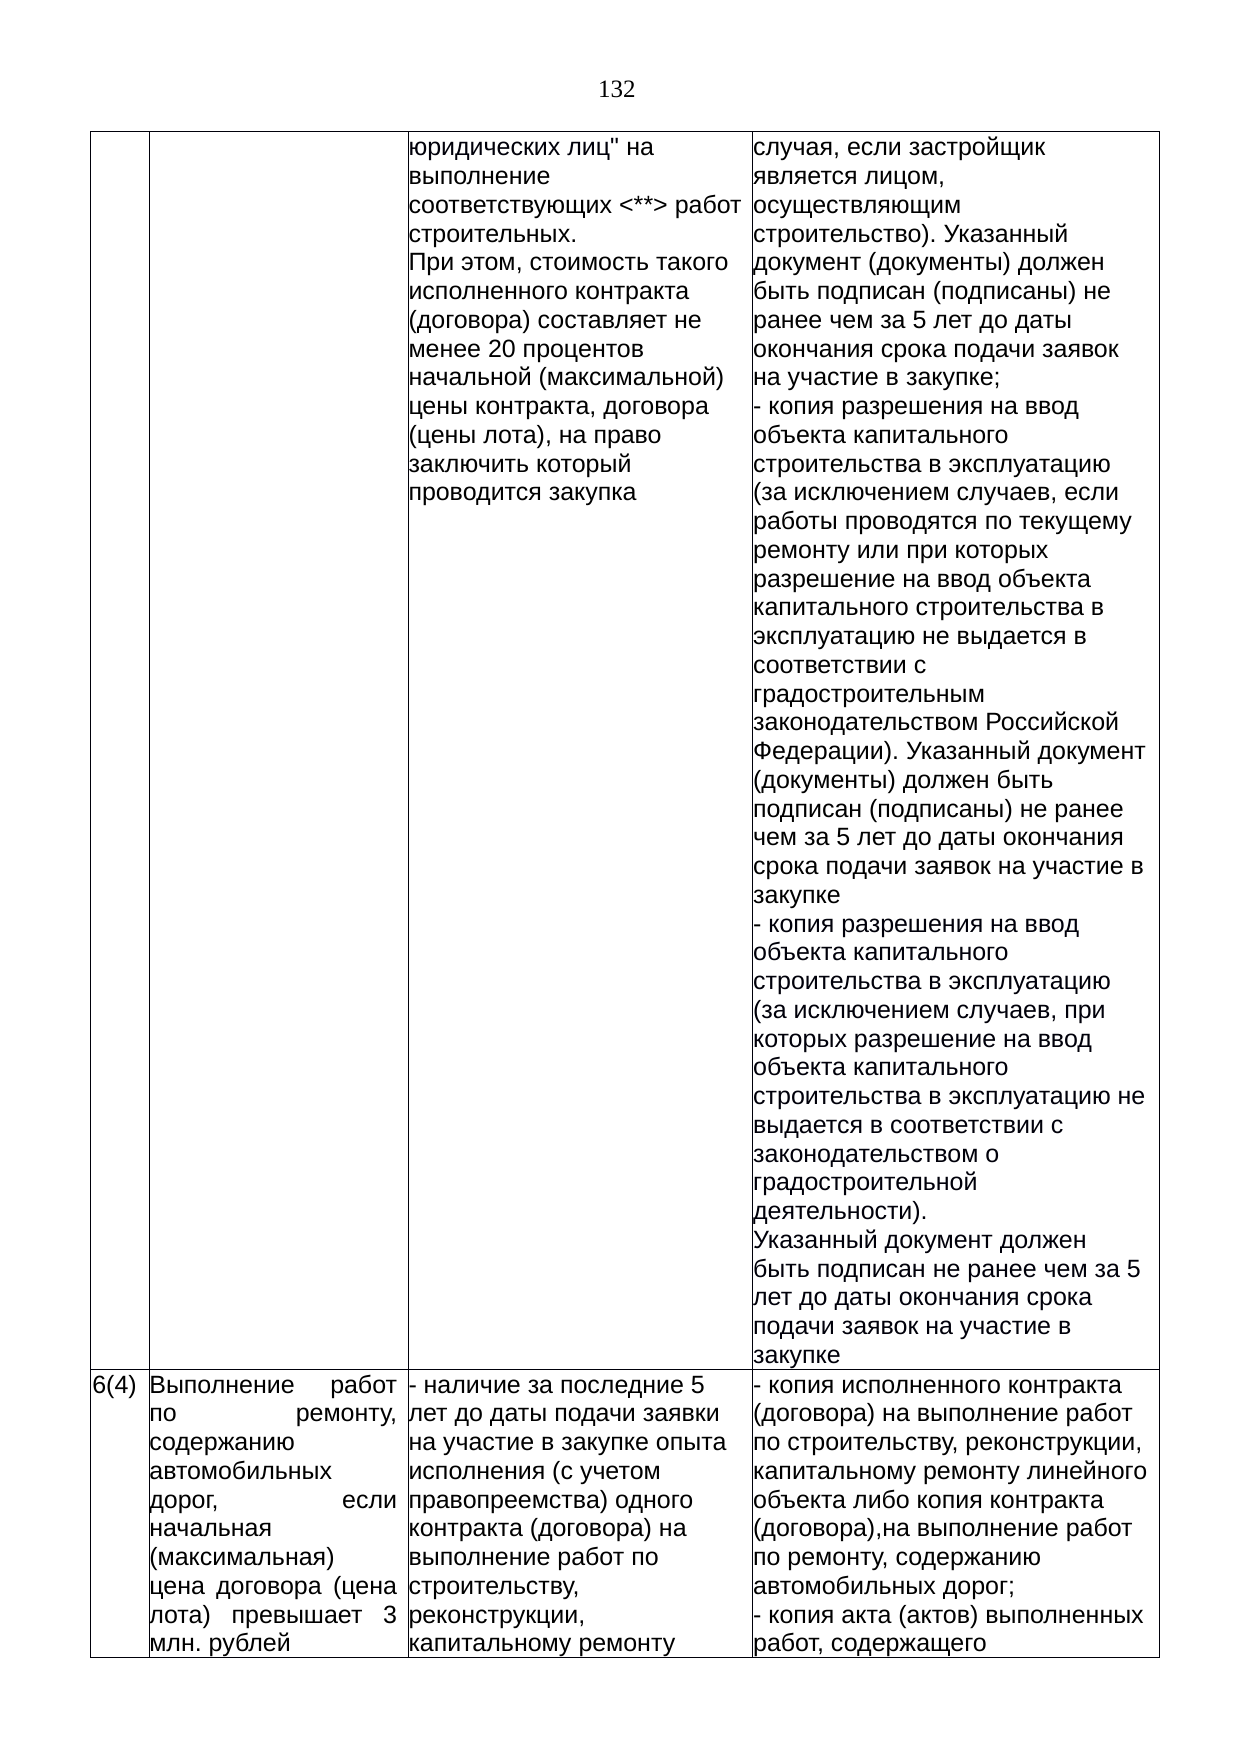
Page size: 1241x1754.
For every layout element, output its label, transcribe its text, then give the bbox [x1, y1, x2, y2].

table_cell Выполнение работ по ремонту, содержанию автомобильных дорог, если начальная (максимальная) цена договора (цена лота) превышает 3 млн. рублей [150, 1370, 408, 1657]
table_cell юридических лиц" на выполнение соответствующих <**> работ строительных. При этом, стоимость такого исполненного контракта (договора) составляет не менее 20 процентов начальной (максимальной) цены контракта, договора (цены лота), на право заключить который проводится закупка [409, 132, 752, 1368]
table_cell 6(4) [91, 1370, 149, 1657]
table_cell - наличие за последние 5 лет до даты подачи заявки на участие в закупке опыта исполнения (с учетом правопреемства) одного контракта (договора) на выполнение работ по строительству, реконструкции, капитальному ремонту [409, 1370, 752, 1657]
table_cell - копия исполненного контракта (договора) на выполнение работ по строительству, реконструкции, капитальному ремонту линейного объекта либо копия контракта (договора),на выполнение работ по ремонту, содержанию автомобильных дорог; - копия акта (актов) выполненных работ, содержащего [753, 1370, 1159, 1657]
table_cell случая, если застройщик является лицом, осуществляющим строительство). Указанный документ (документы) должен быть подписан (подписаны) не ранее чем за 5 лет до даты окончания срока подачи заявок на участие в закупке; - копия разрешения на ввод объекта капитального строительства в эксплуатацию (за исключением случаев, если работы проводятся по текущему ремонту или при которых разрешение на ввод объекта капитального строительства в эксплуатацию не выдается в соответствии с градостроительным законодательством Российской Федерации). Указанный документ (документы) должен быть подписан (подписаны) не ранее чем за 5 лет до даты окончания срока подачи заявок на участие в закупке - копия разрешения на ввод объекта капитального строительства в эксплуатацию (за исключением случаев, при которых разрешение на ввод объекта капитального строительства в эксплуатацию не выдается в соответствии с законодательством о градостроительной деятельности). Указанный документ должен быть подписан не ранее чем за 5 лет до даты окончания срока подачи заявок на участие в закупке [753, 132, 1159, 1368]
table_cell [91, 132, 149, 1368]
table_cell [150, 132, 408, 1368]
